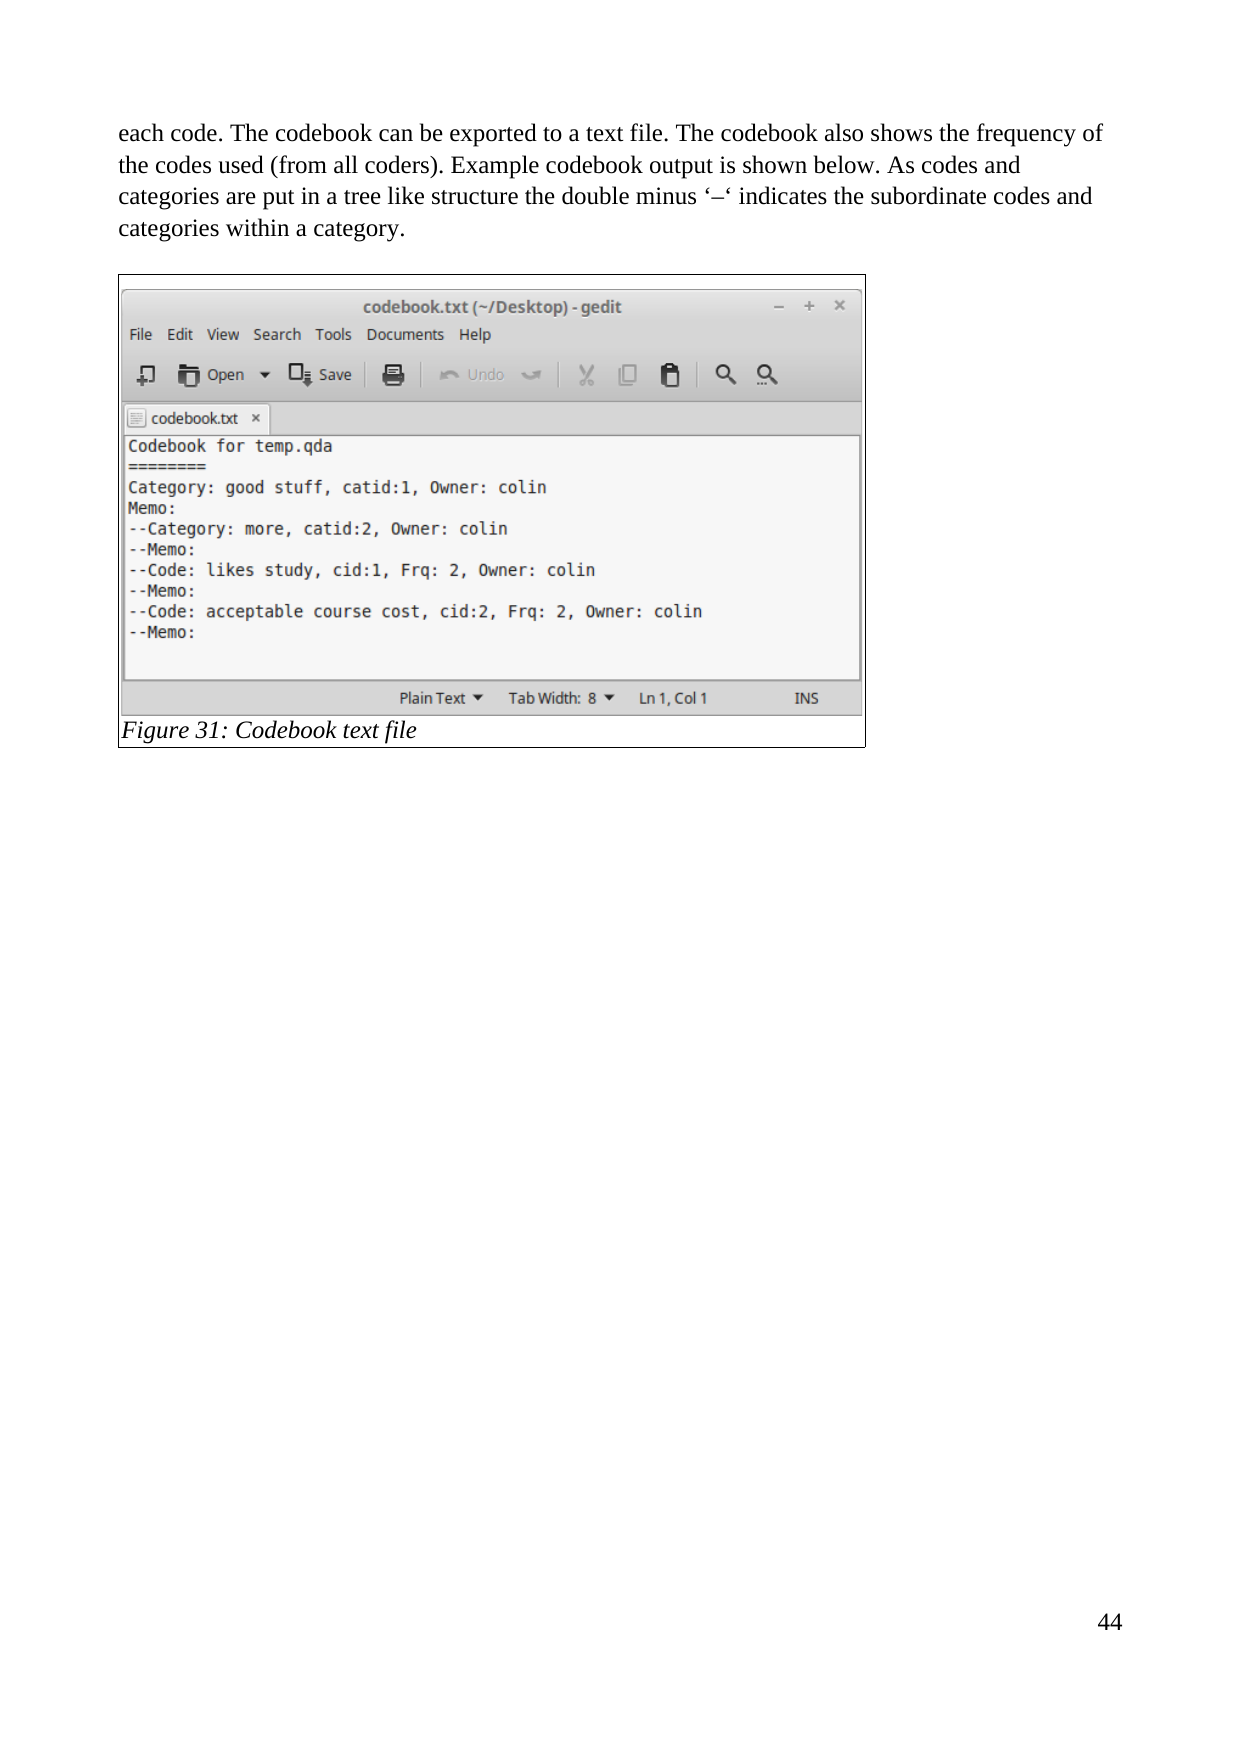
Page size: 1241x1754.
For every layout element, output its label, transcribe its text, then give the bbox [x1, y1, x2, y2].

text Figure 31: Codebook text file [121, 716, 862, 744]
picture [121, 289, 863, 716]
text each code. The codebook can be exported to a text file. The codebook also shows the frequency of the codes used (from all coders). Example codebook output is shown below. As codes and categories are put in a tree like structure the double minus ‘–‘ indicates the subordinate codes and categories within a category. [118, 118, 1122, 242]
